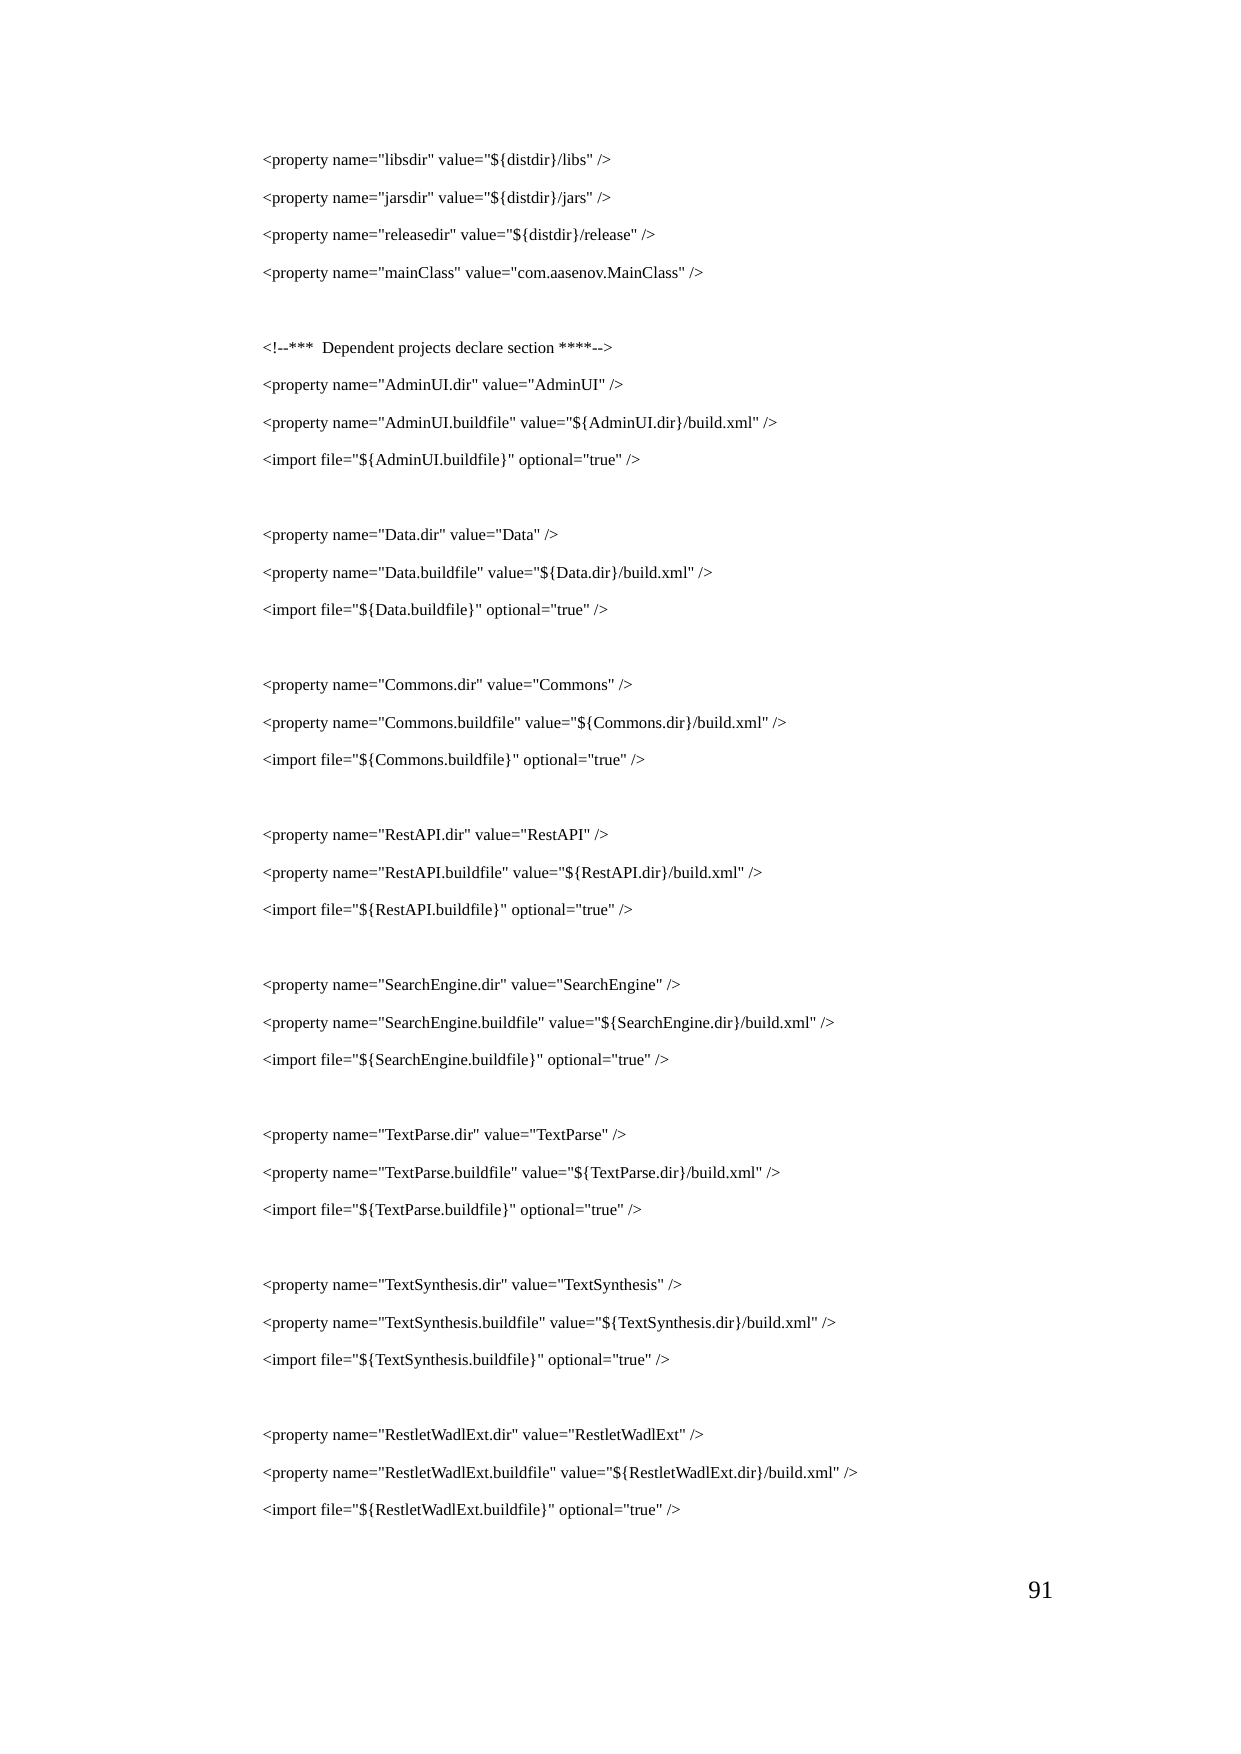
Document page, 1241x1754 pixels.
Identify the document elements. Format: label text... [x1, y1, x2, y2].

text <import file="${Data.buildfile}" optional="true" /> [187, 600, 1053, 619]
text <property name="RestletWadlExt.dir" value="RestletWadlExt" /> [187, 1425, 1053, 1444]
text <property name="RestAPI.buildfile" value="${RestAPI.dir}/build.xml" /> [187, 862, 1053, 882]
text <property name="TextSynthesis.dir" value="TextSynthesis" /> [187, 1275, 1053, 1294]
text <property name="TextParse.dir" value="TextParse" /> [187, 1125, 1053, 1144]
text <property name="Data.dir" value="Data" /> [187, 525, 1053, 544]
text <property name="TextParse.buildfile" value="${TextParse.dir}/build.xml" /> [187, 1162, 1053, 1182]
text <property name="AdminUI.dir" value="AdminUI" /> [187, 375, 1053, 394]
text <import file="${RestletWadlExt.buildfile}" optional="true" /> [187, 1500, 1053, 1519]
text <import file="${TextParse.buildfile}" optional="true" /> [187, 1200, 1053, 1219]
text <property name="Commons.dir" value="Commons" /> [187, 675, 1053, 694]
text <property name="SearchEngine.dir" value="SearchEngine" /> [187, 975, 1053, 994]
text <property name="releasedir" value="${distdir}/release" /> [187, 225, 1053, 244]
text <property name="jarsdir" value="${distdir}/jars" /> [187, 187, 1053, 207]
text <property name="RestletWadlExt.buildfile" value="${RestletWadlExt.dir}/build.xml" /> [187, 1462, 1053, 1482]
text <property name="TextSynthesis.buildfile" value="${TextSynthesis.dir}/build.xml" /> [187, 1312, 1053, 1332]
text <!--*** Dependent projects declare section ****--> [187, 337, 1053, 357]
text <import file="${SearchEngine.buildfile}" optional="true" /> [187, 1050, 1053, 1069]
text <import file="${AdminUI.buildfile}" optional="true" /> [187, 450, 1053, 469]
text <property name="AdminUI.buildfile" value="${AdminUI.dir}/build.xml" /> [187, 412, 1053, 432]
text <property name="RestAPI.dir" value="RestAPI" /> [187, 825, 1053, 844]
text <import file="${TextSynthesis.buildfile}" optional="true" /> [187, 1350, 1053, 1369]
text <property name="mainClass" value="com.aasenov.MainClass" /> [187, 262, 1053, 282]
text <property name="Commons.buildfile" value="${Commons.dir}/build.xml" /> [187, 712, 1053, 732]
text <property name="libsdir" value="${distdir}/libs" /> [187, 150, 1053, 169]
text <property name="SearchEngine.buildfile" value="${SearchEngine.dir}/build.xml" /> [187, 1012, 1053, 1032]
text <property name="Data.buildfile" value="${Data.dir}/build.xml" /> [187, 562, 1053, 582]
text <import file="${RestAPI.buildfile}" optional="true" /> [187, 900, 1053, 919]
text <import file="${Commons.buildfile}" optional="true" /> [187, 750, 1053, 769]
